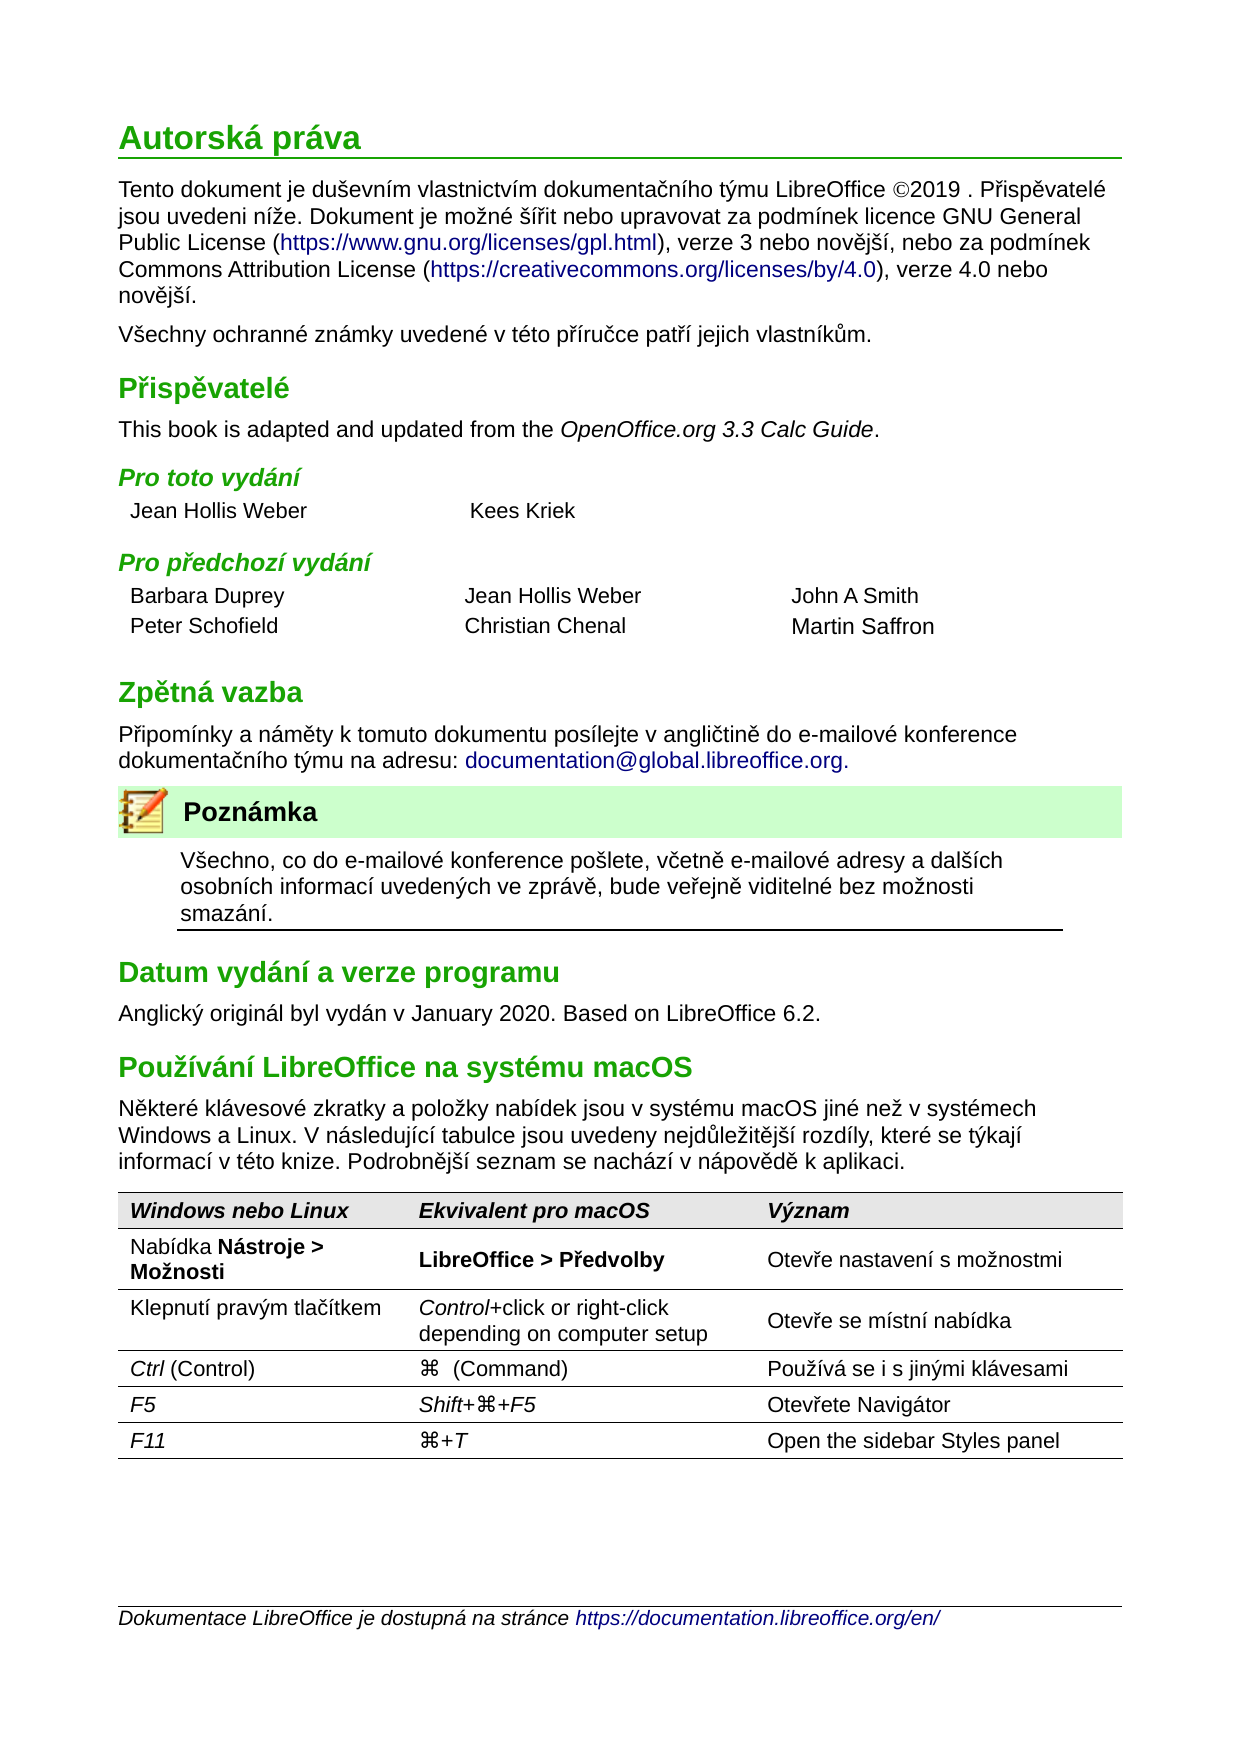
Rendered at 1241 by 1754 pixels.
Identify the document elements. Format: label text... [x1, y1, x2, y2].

table_cell Nabídka Nástroje > Možnosti [118, 1229, 407, 1289]
table_cell ⌘+T [407, 1423, 755, 1458]
table_header Windows nebo Linux [118, 1193, 407, 1228]
subtitle Používání LibreOffice na systému macOS [118, 1050, 1122, 1083]
text Tento dokument je duševním vlastnictvím dokumentačního týmu LibreOffice ©2019 . Přispěvatelé jsou uvedeni níže. Dokument je možné šířit nebo upravovat za podmínek licence GNU General Public License (https://www.gnu.org/licenses/gpl.html), verze 3 nebo novější, nebo za podmínek Commons Attribution License (https://creativecommons.org/licenses/by/4.0), verze 4.0 nebo novější. [118, 176, 1122, 308]
text Některé klávesové zkratky a položky nabídek jsou v systému macOS jiné než v systémech Windows a Linux. V následující tabulce jsou uvedeny nejdůležitější rozdíly, které se týkají informací v této knize. Podrobnější seznam se nachází v nápovědě k aplikaci. [118, 1095, 1122, 1174]
table_cell Otevře nastavení s možnostmi [755, 1229, 1123, 1289]
text Všechny ochranné známky uvedené v této příručce patří jejich vlastníkům. [118, 321, 1122, 347]
table_cell Otevřete Navigátor [755, 1387, 1123, 1422]
table_cell Ctrl (Control) [118, 1351, 407, 1386]
table_cell Christian Chenal [453, 613, 791, 652]
table_cell Control+click or right-click depending on computer setup [407, 1290, 755, 1350]
table_header John A Smith [791, 583, 1122, 613]
table_header [789, 498, 1122, 528]
picture [119, 786, 170, 837]
subtitle Poznámka [118, 793, 1122, 834]
subtitle Pro toto vydání [118, 463, 1122, 492]
table_cell Otevře se místní nabídka [755, 1290, 1123, 1350]
table_cell Klepnutí pravým tlačítkem [118, 1290, 407, 1350]
text Anglický originál byl vydán v lednu 2020. Based on LibreOffice 6.2. [118, 1000, 1122, 1026]
table_cell Používá se i s jinými klávesami [755, 1351, 1123, 1386]
table_header Ekvivalent pro macOS [407, 1193, 755, 1228]
table_header Význam [755, 1193, 1123, 1228]
table_cell Shift+⌘+F5 [407, 1387, 755, 1422]
text This book is adapted and updated from the OpenOffice.org 3.3 Calc Guide. [118, 416, 1122, 442]
table_cell LibreOffice > Předvolby [407, 1229, 755, 1289]
table_cell F5 [118, 1387, 407, 1422]
subtitle Zpětná vazba [118, 675, 1122, 709]
text Všechno, co do e-mailové konference pošlete, včetně e-mailové adresy a dalších osobních informací uvedených ve zprávě, bude veřejně viditelné bez možnosti smazání. [177, 844, 1063, 929]
subtitle Pro předchozí vydání [118, 548, 1122, 577]
table_cell Peter Schofield [118, 613, 453, 652]
table_header Barbara Duprey [118, 583, 453, 613]
subtitle Přispěvatelé [118, 371, 1122, 404]
table_header Jean Hollis Weber [118, 498, 458, 528]
subtitle Datum vydání a verze programu [118, 955, 1122, 988]
table_header Jean Hollis Weber [453, 583, 791, 613]
subtitle Autorská práva [118, 118, 1122, 157]
table_cell F11 [118, 1423, 407, 1458]
text Připomínky a náměty k tomuto dokumentu posílejte v angličtině do e-mailové konference dokumentačního týmu na adresu: documentation@global.libreoffice.org. [118, 721, 1122, 773]
table_header Kees Kriek [458, 498, 789, 528]
table_cell Open the sidebar Styles panel [755, 1423, 1123, 1458]
table_cell Martin Saffron [791, 613, 1122, 652]
table_cell ⌘ (Command) [407, 1351, 755, 1386]
